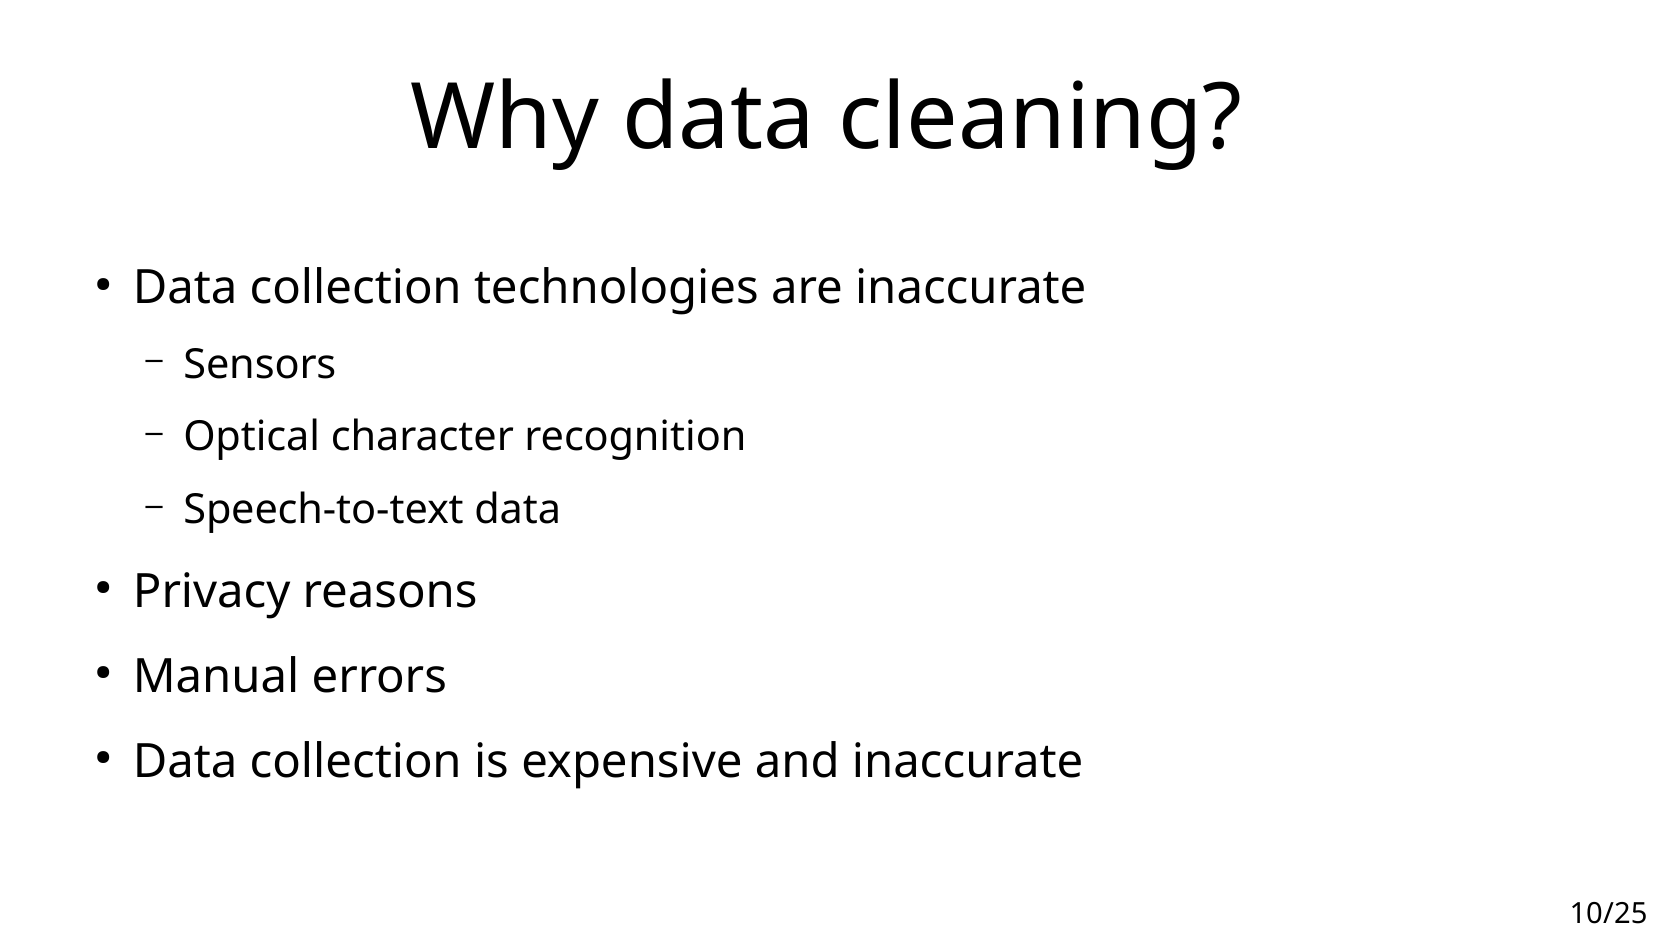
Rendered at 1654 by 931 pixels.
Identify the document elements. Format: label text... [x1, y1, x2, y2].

title Why data cleaning? [82, 1, 1571, 226]
list Data collection technologies are inaccurate Sensors Optical character recognition Speech-to-text data Privacy reasons Manual errors Data collection is expensive and inaccurate [82, 253, 1571, 793]
